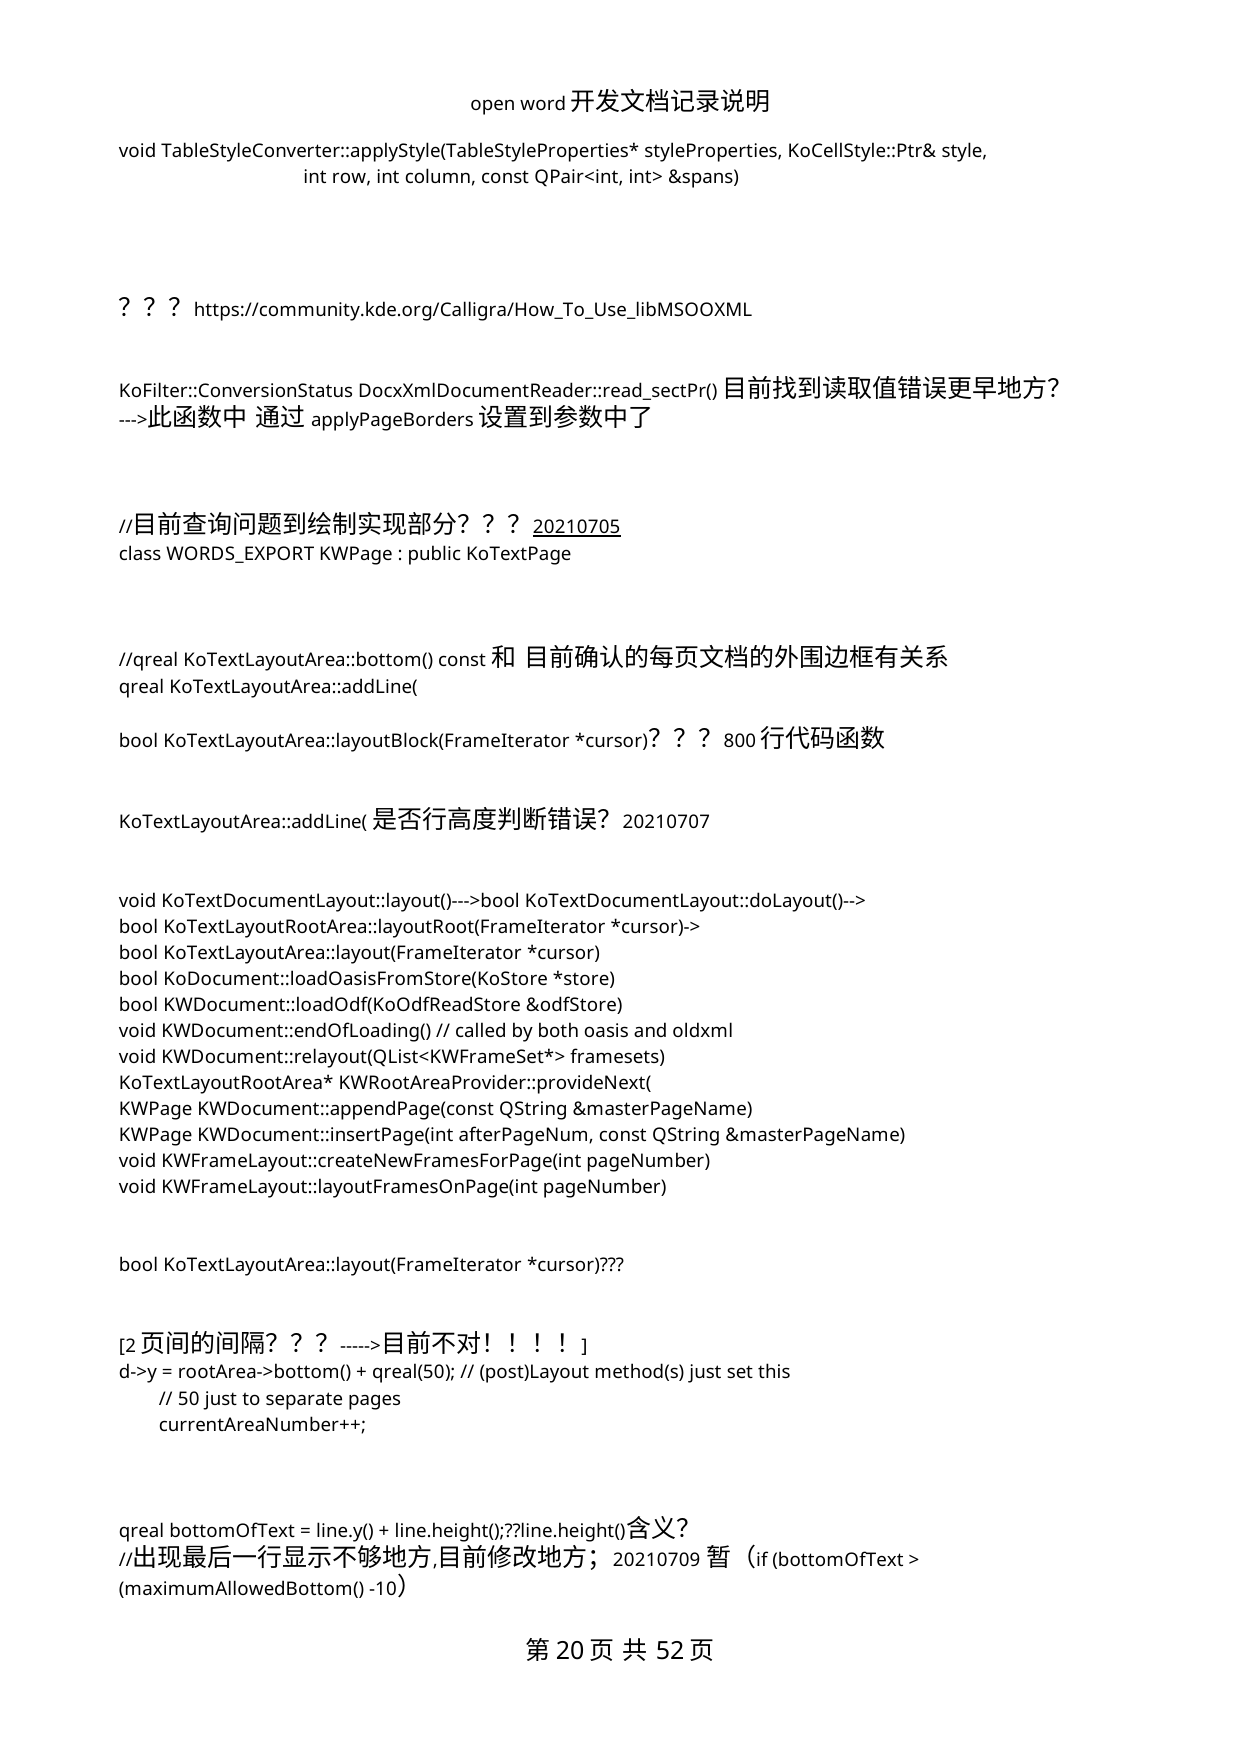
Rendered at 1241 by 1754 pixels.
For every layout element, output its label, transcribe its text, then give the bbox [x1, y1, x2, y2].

text qreal bottomOfText = line.y() + line.height();??line.height()含义？ [119, 1515, 1121, 1544]
text void KWFrameLayout::createNewFramesForPage(int pageNumber) [119, 1147, 1121, 1173]
text bool KoTextLayoutArea::layoutBlock(FrameIterator *cursor)？？？800行代码函数 [119, 725, 1121, 754]
text KWPage KWDocument::appendPage(const QString &masterPageName) [119, 1095, 1121, 1121]
text bool KoDocument::loadOasisFromStore(KoStore *store) [119, 965, 1121, 991]
text //出现最后一行显示不够地方,目前修改地方；20210709 暂（if (bottomOfText > (maximumAllowedBottom() -10） [119, 1544, 1121, 1602]
text qreal KoTextLayoutArea::addLine( [119, 673, 1121, 699]
text ？？？https://community.kde.org/Calligra/How_To_Use_libMSOOXML [119, 293, 1121, 322]
text void KWFrameLayout::layoutFramesOnPage(int pageNumber) [119, 1173, 1121, 1199]
text d->y = rootArea->bottom() + qreal(50); // (post)Layout method(s) just set this [119, 1358, 1121, 1384]
text bool KWDocument::loadOdf(KoOdfReadStore &odfStore) [119, 991, 1121, 1017]
text //qreal KoTextLayoutArea::bottom() const 和 目前确认的每页文档的外围边框有关系 [119, 644, 1121, 673]
text void TableStyleConverter::applyStyle(TableStyleProperties* styleProperties, KoCellStyle::Ptr& style, [119, 137, 1121, 163]
text int row, int column, const QPair<int, int> &spans) [119, 163, 1121, 189]
text void KoTextDocumentLayout::layout()--->bool KoTextDocumentLayout::doLayout()--> [119, 887, 1121, 913]
text [2页间的间隔？？？----->目前不对！！！！] [119, 1329, 1121, 1358]
text currentAreaNumber++; [119, 1411, 1121, 1437]
text KoTextLayoutRootArea* KWRootAreaProvider::provideNext( [119, 1069, 1121, 1095]
text void KWDocument::relayout(QList<KWFrameSet*> framesets) [119, 1043, 1121, 1069]
text class WORDS_EXPORT KWPage : public KoTextPage [119, 539, 1121, 566]
text //目前查询问题到绘制实现部分？？？20210705 [119, 511, 1121, 539]
text KWPage KWDocument::insertPage(int afterPageNum, const QString &masterPageName) [119, 1121, 1121, 1147]
text bool KoTextLayoutArea::layout(FrameIterator *cursor)??? [119, 1251, 1121, 1277]
text --->此函数中 通过applyPageBorders 设置到参数中了 [119, 403, 1121, 432]
text void KWDocument::endOfLoading() // called by both oasis and oldxml [119, 1017, 1121, 1043]
text KoTextLayoutArea::addLine( 是否行高度判断错误？20210707 [119, 806, 1121, 835]
text bool KoTextLayoutRootArea::layoutRoot(FrameIterator *cursor)-> [119, 913, 1121, 939]
text KoFilter::ConversionStatus DocxXmlDocumentReader::read_sectPr() 目前找到读取值错误更早地方？ [119, 374, 1121, 403]
text bool KoTextLayoutArea::layout(FrameIterator *cursor) [119, 939, 1121, 965]
text // 50 just to separate pages [119, 1384, 1121, 1411]
